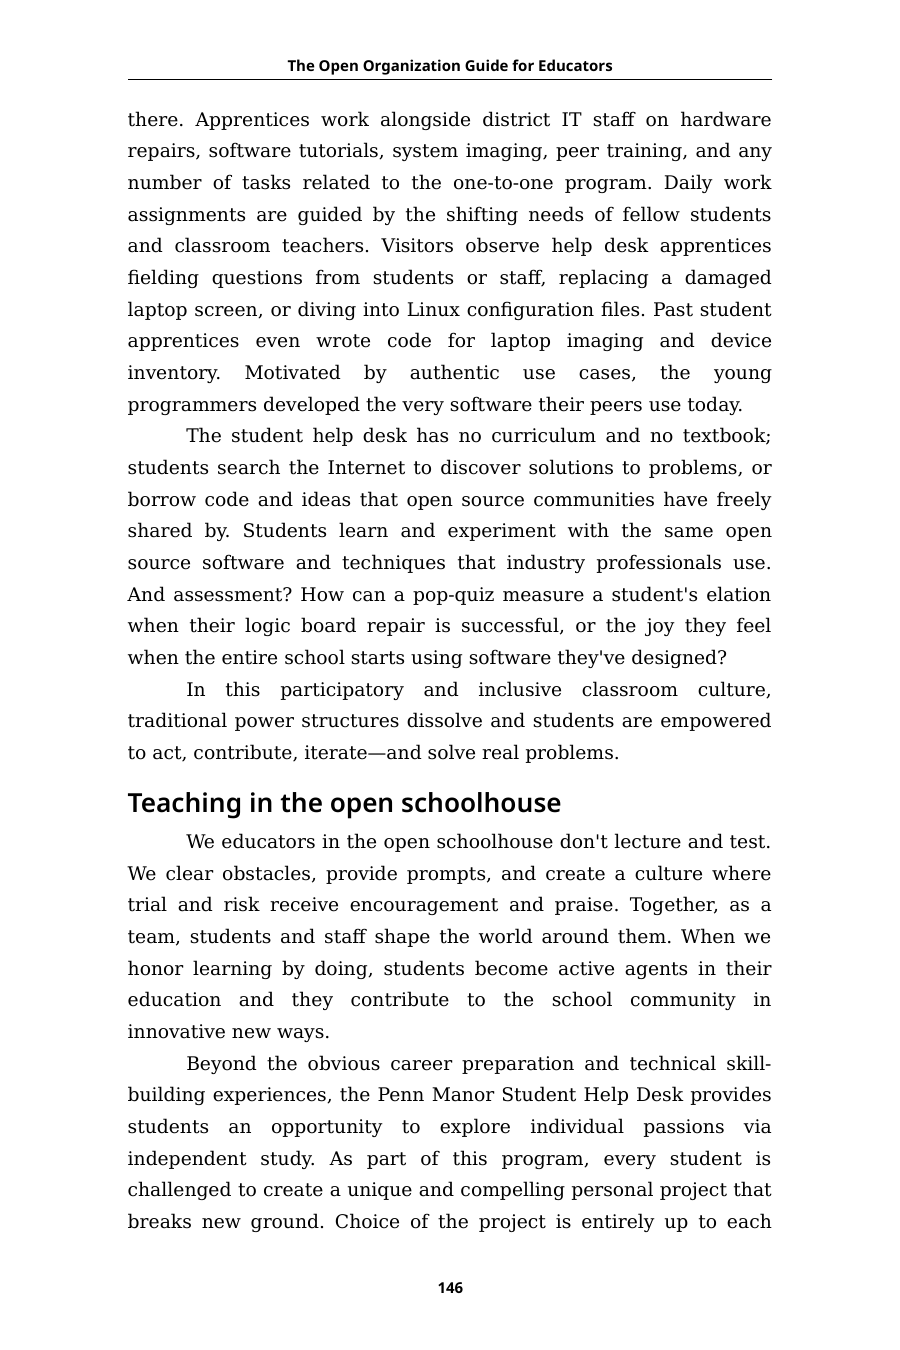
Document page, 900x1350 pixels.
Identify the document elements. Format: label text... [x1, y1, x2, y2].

text We educators in the open schoolhouse don't lecture and test. We clear obstacles, provide prompts, and create a culture where trial and risk receive encouragement and praise. Together, as a team, students and staff shape the world around them. When we honor learning by doing, students become active agents in their education and they contribute to the school community in innovative new ways. [127, 831, 772, 1043]
text The student help desk has no curriculum and no textbook; students search the Internet to discover solutions to problems, or borrow code and ideas that open source communities have freely shared by. Students learn and experiment with the same open source software and techniques that industry professionals use. And assessment? How can a pop-quiz measure a student's elation when their logic board repair is successful, or the joy they feel when the entire school starts using software they've designed? [127, 425, 772, 669]
text there. Apprentices work alongside district IT staff on hardware repairs, software tutorials, system imaging, peer training, and any number of tasks related to the one-to-one program. Daily work assignments are guided by the shifting needs of fellow students and classroom teachers. Visitors observe help desk apprentices fielding questions from students or staff, replacing a damaged laptop screen, or diving into Linux configuration files. Past student apprentices even wrote code for laptop imaging and device inventory. Motivated by authentic use cases, the young programmers developed the very software their peers use today. [127, 109, 772, 416]
text In this participatory and inclusive classroom culture, traditional power structures dissolve and students are empowered to act, contribute, iterate—and solve real problems. [127, 679, 772, 764]
text Beyond the obvious career preparation and technical skill-building experiences, the Penn Manor Student Help Desk provides students an opportunity to explore individual passions via independent study. As part of this program, every student is challenged to create a unique and compelling personal project that breaks new ground. Choice of the project is entirely up to each [127, 1053, 772, 1233]
subtitle Teaching in the open schoolhouse [127, 788, 772, 819]
